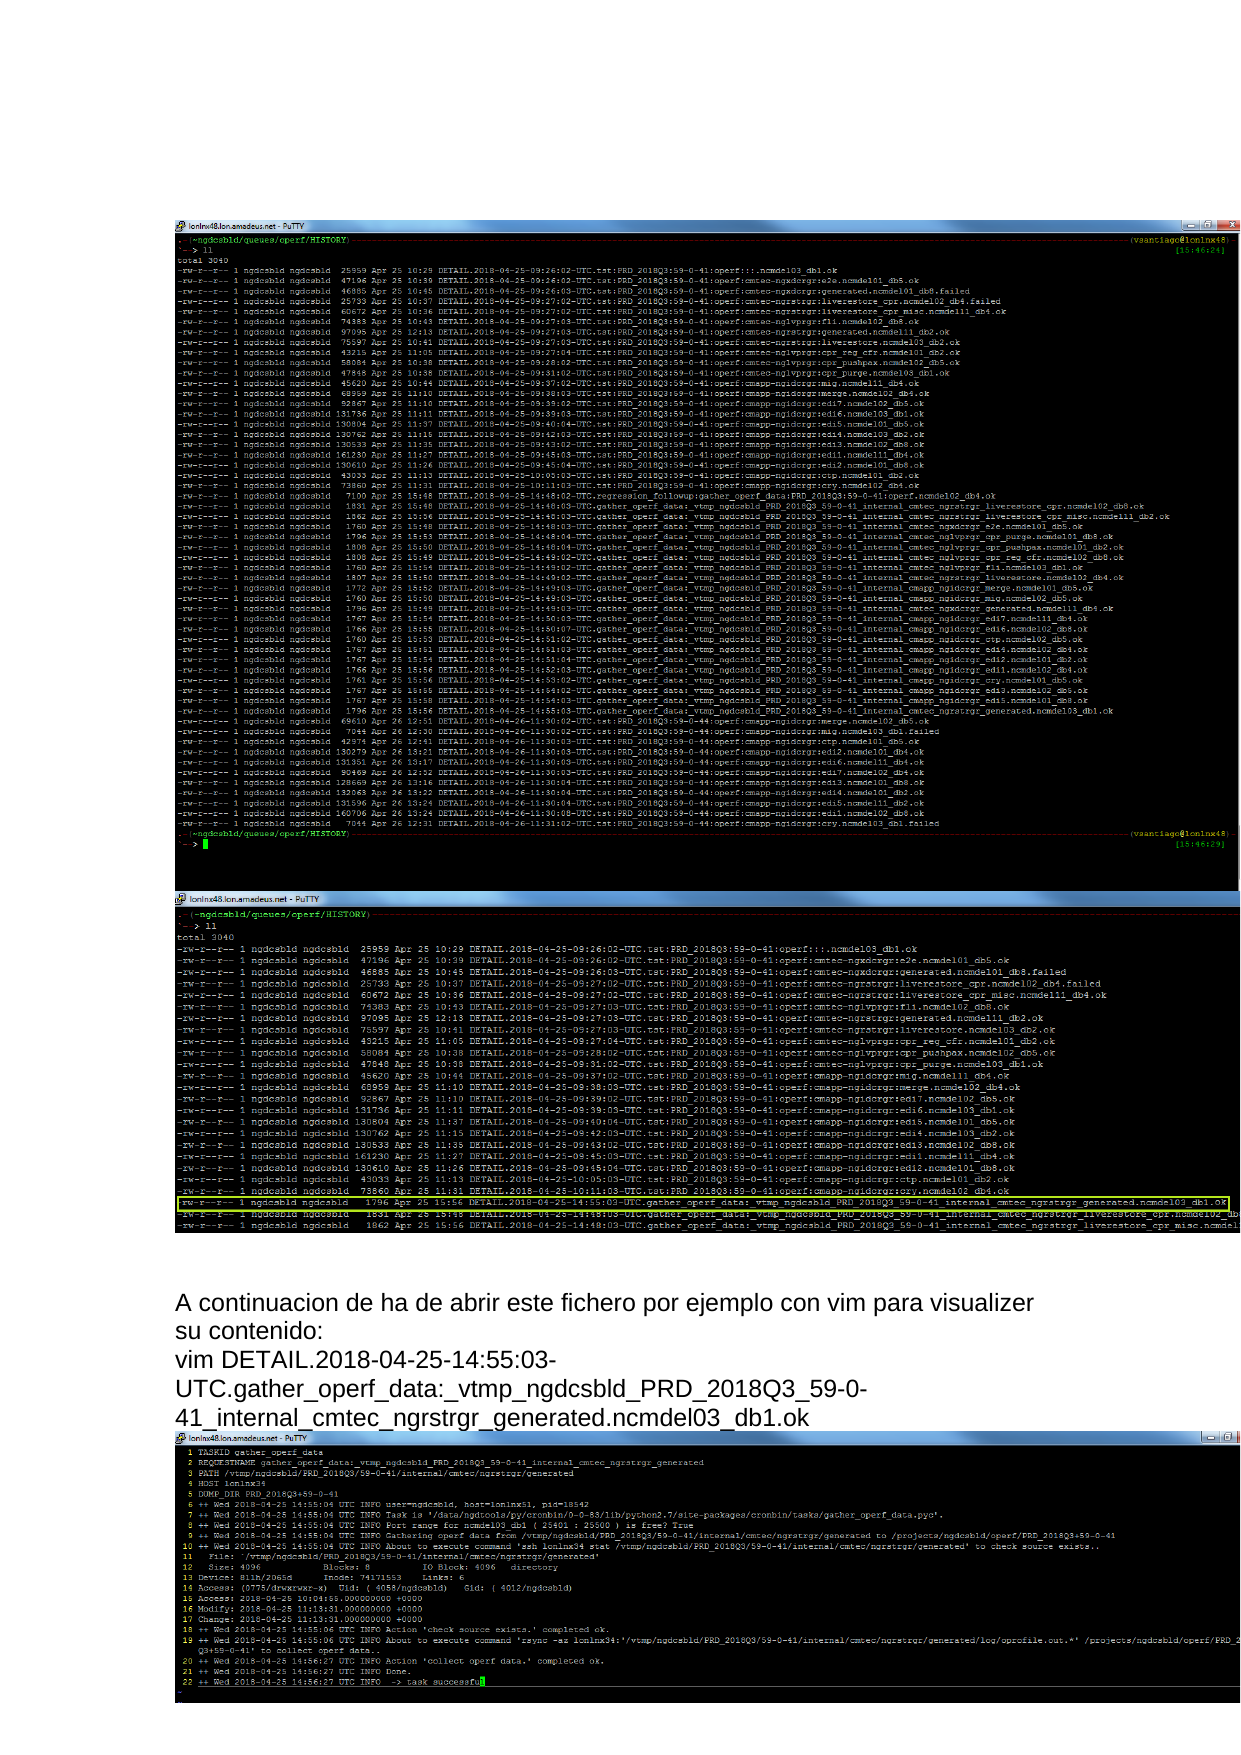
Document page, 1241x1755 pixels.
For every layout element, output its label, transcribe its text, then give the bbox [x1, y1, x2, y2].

text A continuacion de ha de abrir este fichero por ejemplo con vim para visualizer su contenido: [175, 1288, 1065, 1345]
picture [175, 220, 1241, 1233]
text vim DETAIL.2018-04-25-14:55:03-UTC.gather_operf_data:_vtmp_ngdcsbld_PRD_2018Q3_59-0-41_internal_cmtec_ngrstrgr_generated.ncmdel03_db1.ok [175, 1345, 1065, 1431]
